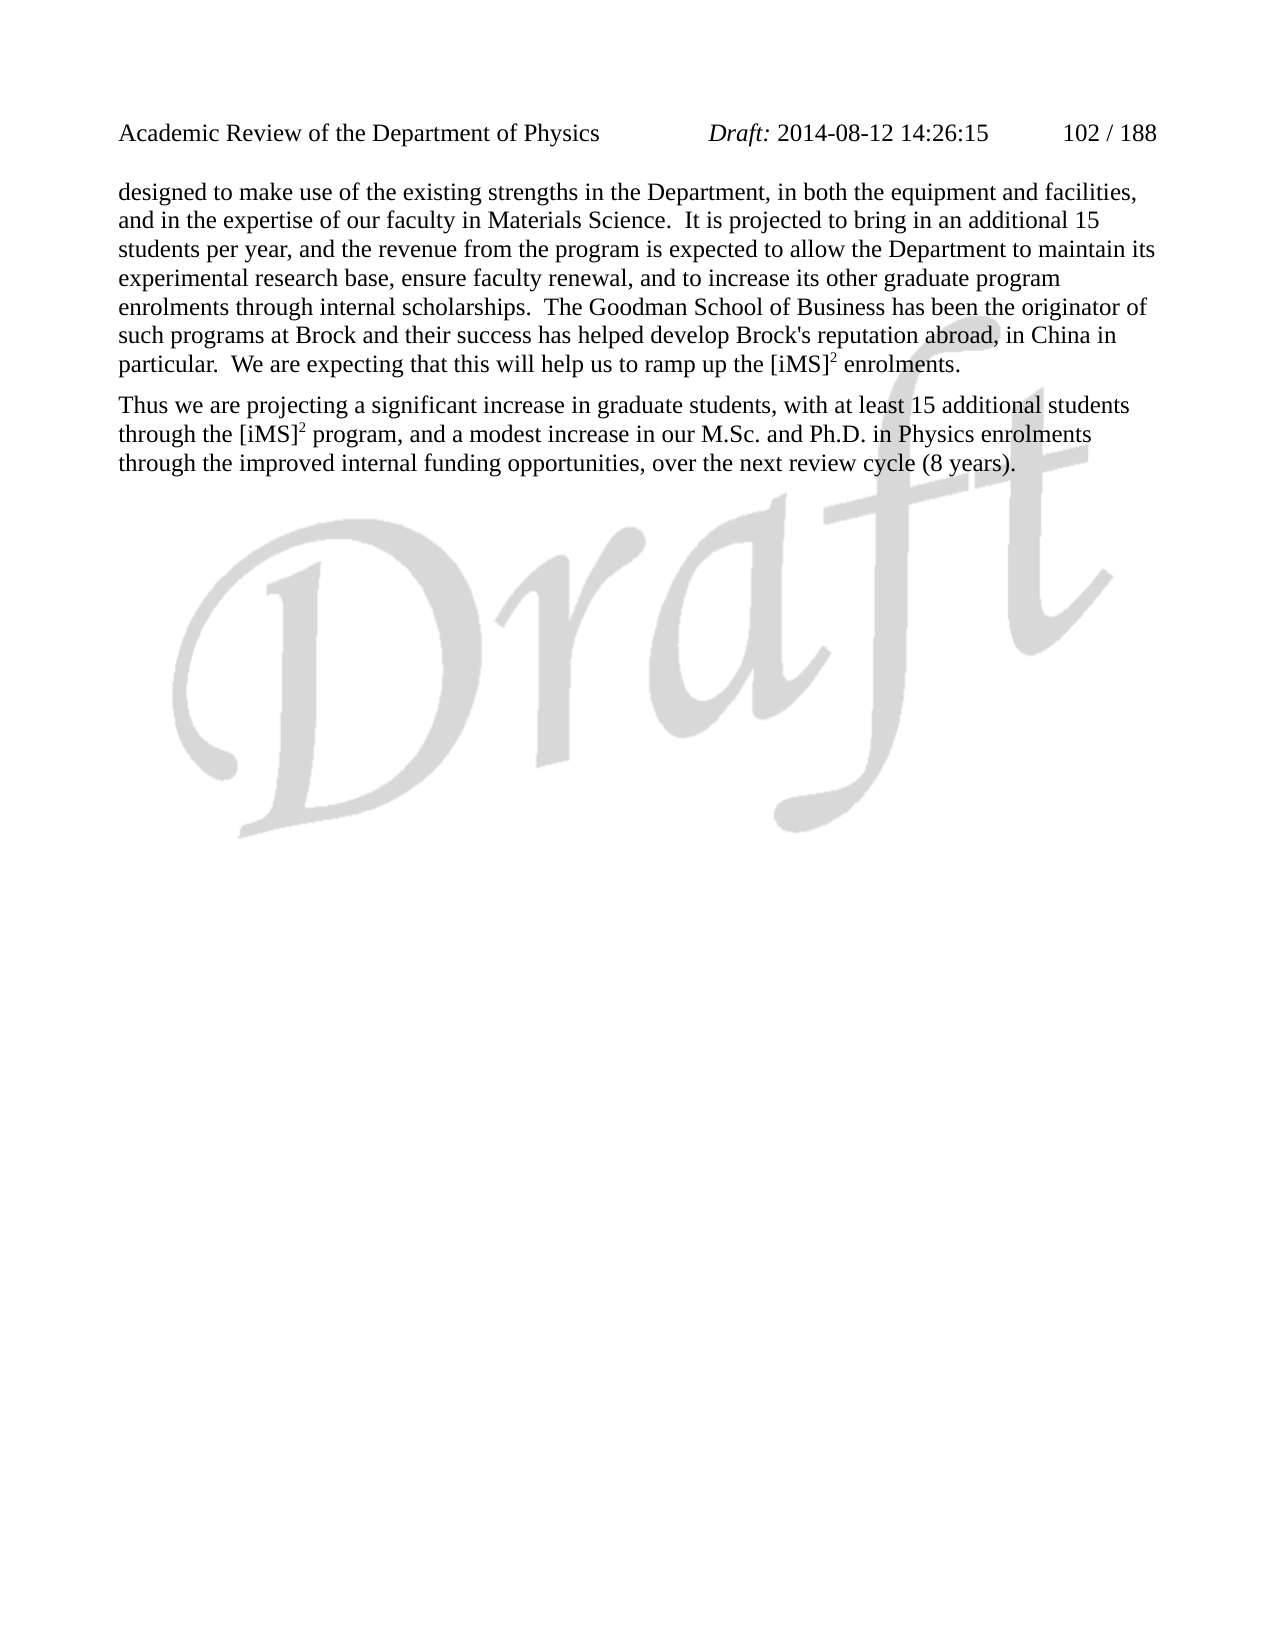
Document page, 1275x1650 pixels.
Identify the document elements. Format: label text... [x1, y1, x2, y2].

text designed to make use of the existing strengths in the Department, in both the equipment and facilities, and in the expertise of our faculty in Materials Science. It is projected to bring in an additional 15 students per year, and the revenue from the program is expected to allow the Department to maintain its experimental research base, ensure faculty renewal, and to increase its other graduate program enrolments through internal scholarships. The Goodman School of Business has been the originator of such programs at Brock and their success has helped develop Brock's reputation abroad, in China in particular. We are expecting that this will help us to ramp up the [iMS]2 enrolments. [118, 177, 1157, 378]
text Thus we are projecting a significant increase in graduate students, with at least 15 additional students through the [iMS]2 program, and a modest increase in our M.Sc. and Ph.D. in Physics enrolments through the improved internal funding opportunities, over the next review cycle (8 years). [118, 391, 1157, 477]
picture [118, 118, 1157, 177]
picture [118, 378, 1157, 391]
picture [118, 477, 1157, 1532]
